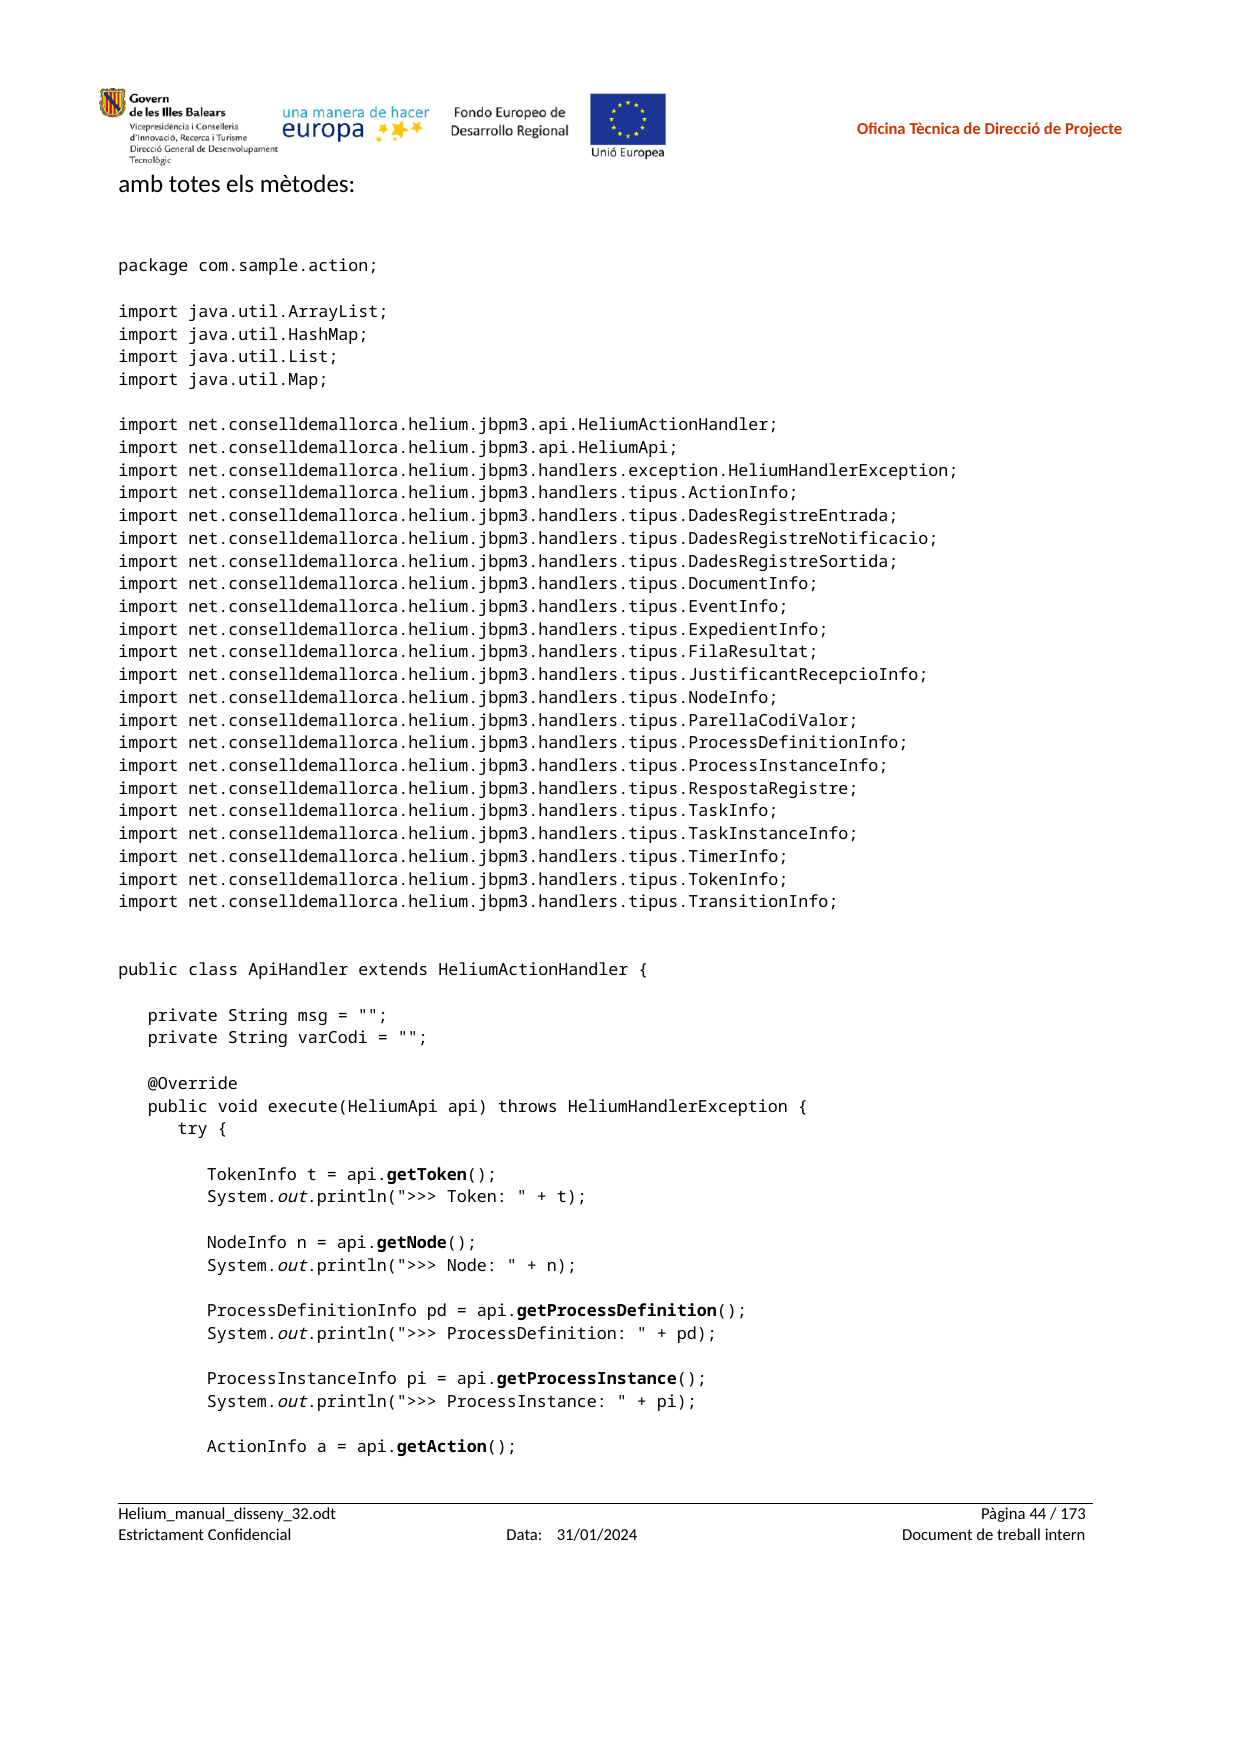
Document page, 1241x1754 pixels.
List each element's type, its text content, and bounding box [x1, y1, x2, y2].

text amb totes els mètodes: [118, 168, 1122, 198]
text import net.conselldemallorca.helium.jbpm3.handlers.tipus.ExpedientInfo; [118, 617, 1122, 640]
text import net.conselldemallorca.helium.jbpm3.api.HeliumApi; [118, 436, 1122, 458]
text import net.conselldemallorca.helium.jbpm3.handlers.tipus.EventInfo; [118, 594, 1122, 617]
text import net.conselldemallorca.helium.jbpm3.handlers.tipus.TransitionInfo; [118, 890, 1122, 912]
text import net.conselldemallorca.helium.jbpm3.handlers.tipus.ParellaCodiValor; [118, 708, 1122, 731]
text System.out.println(">>> Token: " + t); [118, 1185, 1122, 1208]
text import java.util.Map; [118, 367, 1122, 390]
text import net.conselldemallorca.helium.jbpm3.handlers.tipus.TaskInfo; [118, 799, 1122, 822]
text System.out.println(">>> ProcessDefinition: " + pd); [118, 1321, 1122, 1344]
text import java.util.HashMap; [118, 322, 1122, 345]
text ActionInfo a = api.getAction(); [118, 1435, 1122, 1457]
text import net.conselldemallorca.helium.jbpm3.handlers.tipus.NodeInfo; [118, 685, 1122, 708]
text import net.conselldemallorca.helium.jbpm3.handlers.tipus.ProcessDefinitionInfo; [118, 731, 1122, 753]
text import net.conselldemallorca.helium.jbpm3.handlers.tipus.DadesRegistreEntrada; [118, 504, 1122, 526]
text import net.conselldemallorca.helium.jbpm3.handlers.tipus.TokenInfo; [118, 867, 1122, 890]
text import net.conselldemallorca.helium.jbpm3.handlers.tipus.JustificantRecepcioInfo; [118, 663, 1122, 685]
text public void execute(HeliumApi api) throws HeliumHandlerException { [118, 1094, 1122, 1117]
text import net.conselldemallorca.helium.jbpm3.handlers.exception.HeliumHandlerException; [118, 458, 1122, 481]
text private String varCodi = ""; [118, 1026, 1122, 1049]
text import net.conselldemallorca.helium.jbpm3.handlers.tipus.ActionInfo; [118, 481, 1122, 504]
text package com.sample.action; [118, 254, 1122, 277]
text TokenInfo t = api.getToken(); [118, 1162, 1122, 1185]
text public class ApiHandler extends HeliumActionHandler { [118, 958, 1122, 981]
text import net.conselldemallorca.helium.jbpm3.api.HeliumActionHandler; [118, 413, 1122, 436]
text import net.conselldemallorca.helium.jbpm3.handlers.tipus.TimerInfo; [118, 844, 1122, 867]
picture [99, 87, 668, 166]
text try { [118, 1117, 1122, 1139]
text @Override [118, 1071, 1122, 1094]
text System.out.println(">>> Node: " + n); [118, 1253, 1122, 1276]
text System.out.println(">>> ProcessInstance: " + pi); [118, 1389, 1122, 1412]
text import net.conselldemallorca.helium.jbpm3.handlers.tipus.DadesRegistreSortida; [118, 549, 1122, 572]
text import net.conselldemallorca.helium.jbpm3.handlers.tipus.TaskInstanceInfo; [118, 822, 1122, 844]
text import net.conselldemallorca.helium.jbpm3.handlers.tipus.FilaResultat; [118, 640, 1122, 663]
text import net.conselldemallorca.helium.jbpm3.handlers.tipus.ProcessInstanceInfo; [118, 753, 1122, 776]
text ProcessDefinitionInfo pd = api.getProcessDefinition(); [118, 1298, 1122, 1321]
text import net.conselldemallorca.helium.jbpm3.handlers.tipus.DocumentInfo; [118, 572, 1122, 594]
text import net.conselldemallorca.helium.jbpm3.handlers.tipus.DadesRegistreNotificacio; [118, 526, 1122, 549]
text import java.util.List; [118, 345, 1122, 367]
text NodeInfo n = api.getNode(); [118, 1230, 1122, 1253]
text import net.conselldemallorca.helium.jbpm3.handlers.tipus.RespostaRegistre; [118, 776, 1122, 799]
text import java.util.ArrayList; [118, 299, 1122, 322]
text private String msg = ""; [118, 1003, 1122, 1026]
text ProcessInstanceInfo pi = api.getProcessInstance(); [118, 1367, 1122, 1389]
